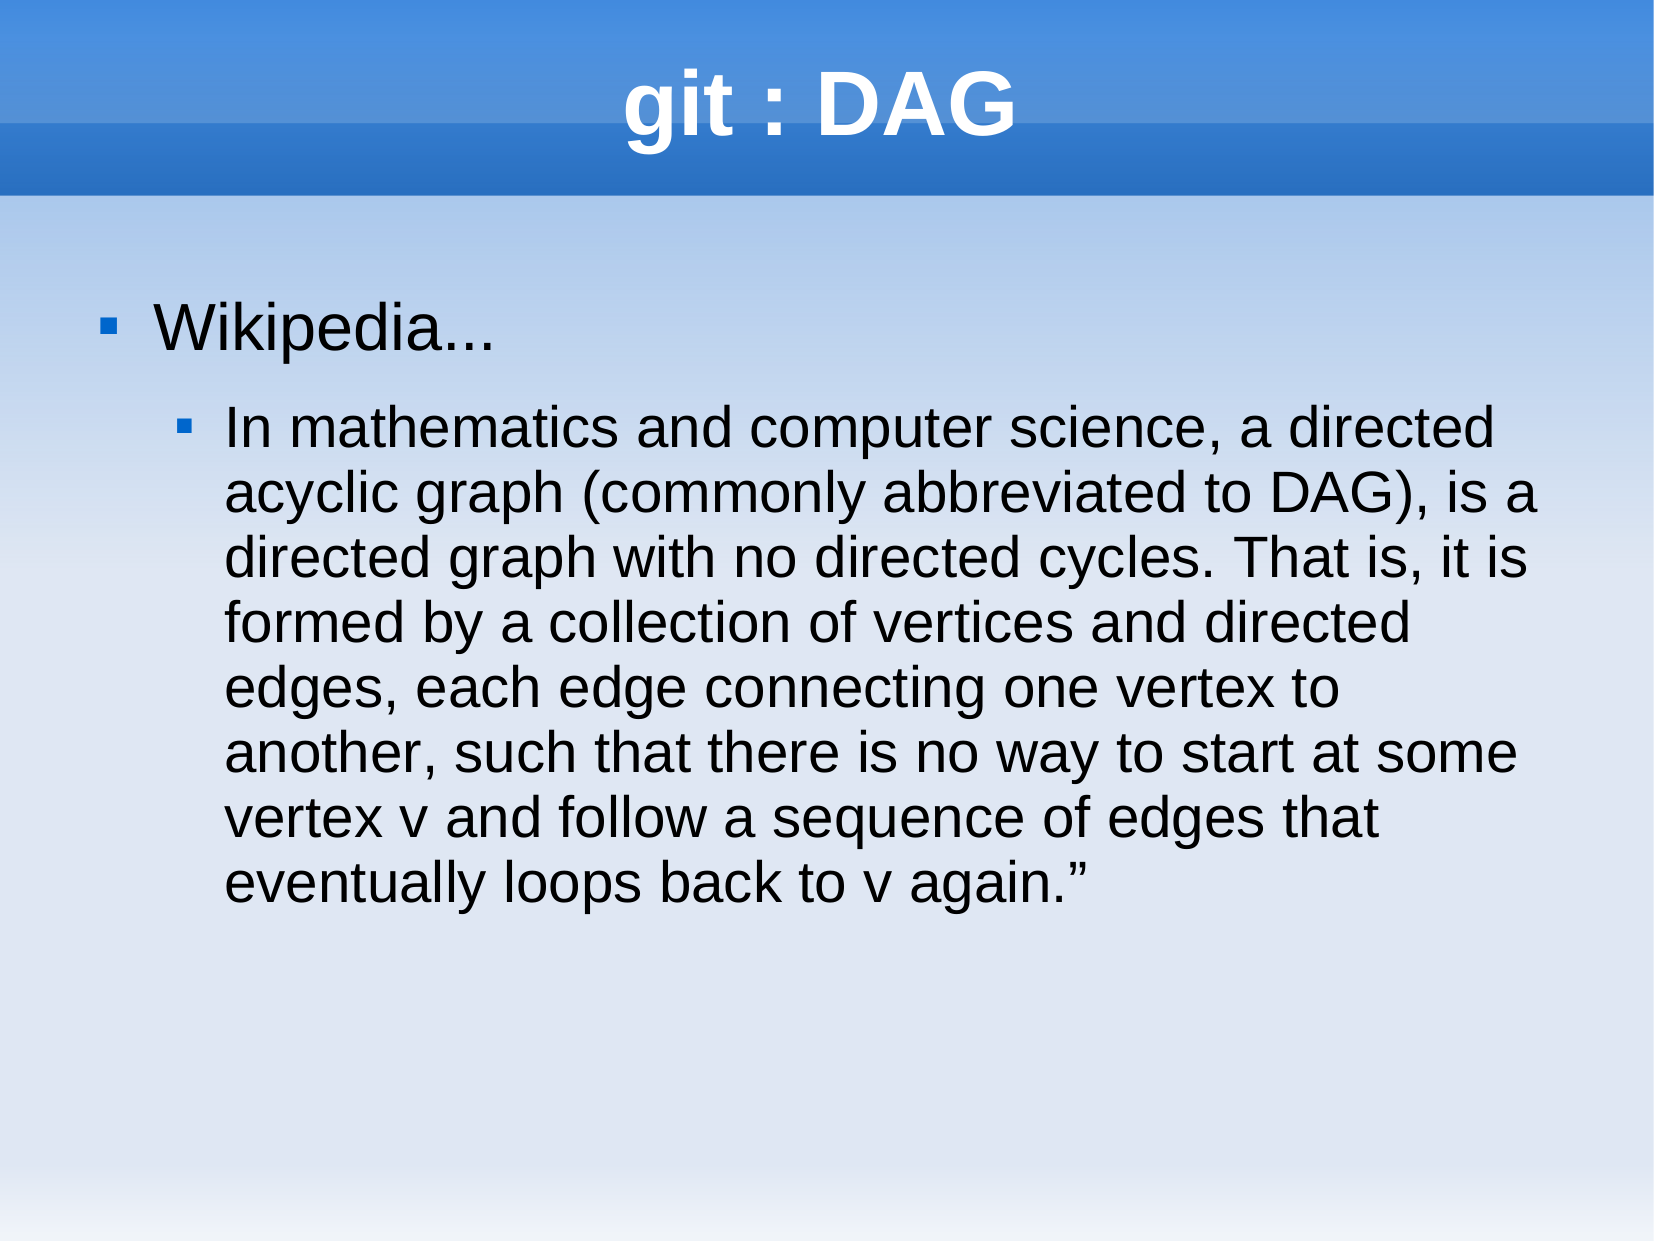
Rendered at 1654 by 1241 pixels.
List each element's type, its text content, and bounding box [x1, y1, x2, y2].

picture [0, 0, 1654, 1241]
title git : DAG [76, 0, 1565, 208]
list Wikipedia... In mathematics and computer science, a directed acyclic graph (commonly abbreviated to DAG), is a directed graph with no directed cycles. That is, it is formed by a collection of vertices and directed edges, each edge connecting one vertex to another, such that there is no way to start at some vertex v and follow a sequence of edges that eventually loops back to v again.” [82, 290, 1571, 1109]
